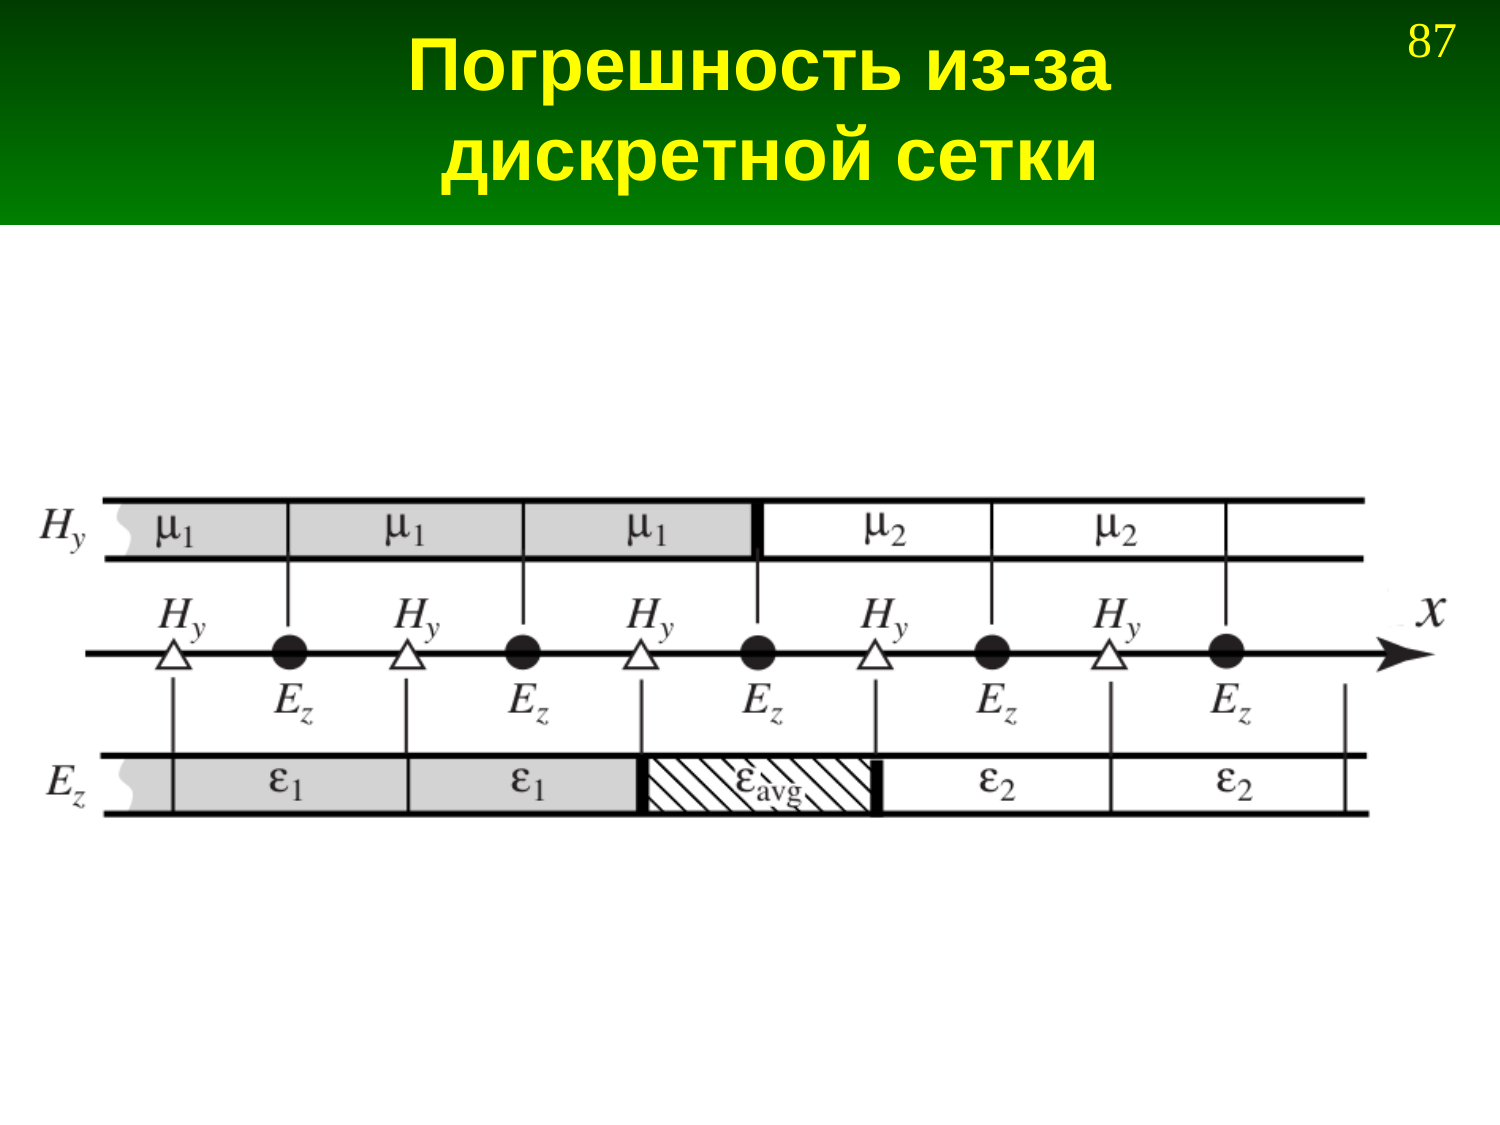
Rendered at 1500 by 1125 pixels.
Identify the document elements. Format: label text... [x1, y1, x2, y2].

picture [35, 472, 1465, 838]
title Погрешность из-за дискретной сетки [100, 7, 1441, 204]
